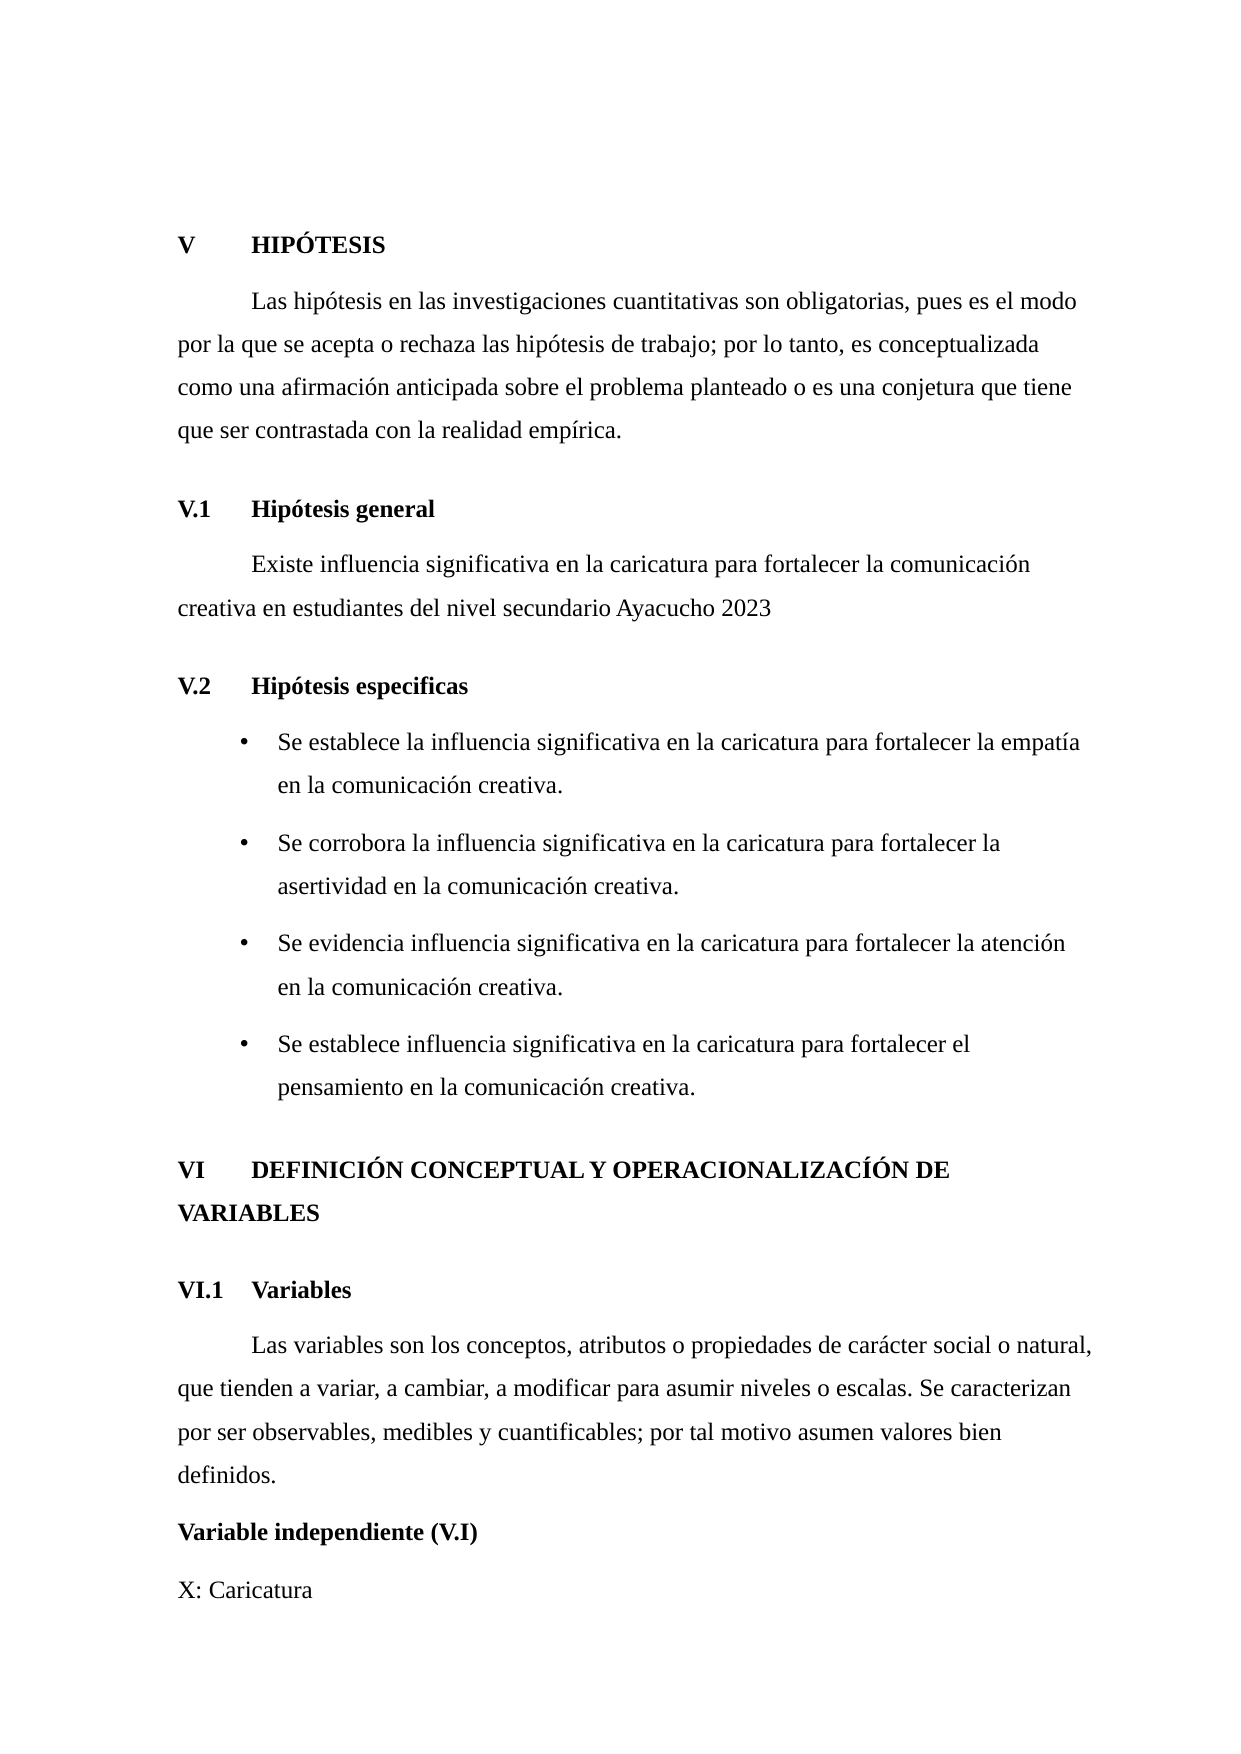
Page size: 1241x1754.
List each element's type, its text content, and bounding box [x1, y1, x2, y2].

subtitle Hipótesis general [177, 494, 1093, 523]
list Se corrobora la influencia significativa en la caricatura para fortalecer la asertividad en la comunicación creativa. [240, 828, 1093, 899]
subtitle HIPÓTESIS [177, 230, 1093, 259]
subtitle Hipótesis especificas [177, 671, 1093, 700]
subtitle Variables [177, 1275, 1093, 1303]
text Existe influencia significativa en la caricatura para fortalecer la comunicación creativa en estudiantes del nivel secundario Ayacucho 2023 [177, 549, 1093, 621]
list Se establece la influencia significativa en la caricatura para fortalecer la empatía en la comunicación creativa. [240, 727, 1093, 799]
list Se evidencia influencia significativa en la caricatura para fortalecer la atención en la comunicación creativa. [240, 928, 1093, 1000]
text Las hipótesis en las investigaciones cuantitativas son obligatorias, pues es el modo por la que se acepta o rechaza las hipótesis de trabajo; por lo tanto, es conceptualizada como una afirmación anticipada sobre el problema planteado o es una conjetura que tiene que ser contrastada con la realidad empírica. [177, 286, 1093, 444]
text X: Caricatura [177, 1575, 1093, 1604]
text Las variables son los conceptos, atributos o propiedades de carácter social o natural, que tienden a variar, a cambiar, a modificar para asumir niveles o escalas. Se caracterizan por ser observables, medibles y cuantificables; por tal motivo asumen valores bien definidos. [177, 1330, 1093, 1488]
text Variable independiente (V.I) [177, 1517, 1093, 1546]
subtitle DEFINICIÓN CONCEPTUAL Y OPERACIONALIZACÍÓN DE VARIABLES [177, 1155, 1093, 1227]
list Se establece influencia significativa en la caricatura para fortalecer el pensamiento en la comunicación creativa. [240, 1029, 1093, 1101]
